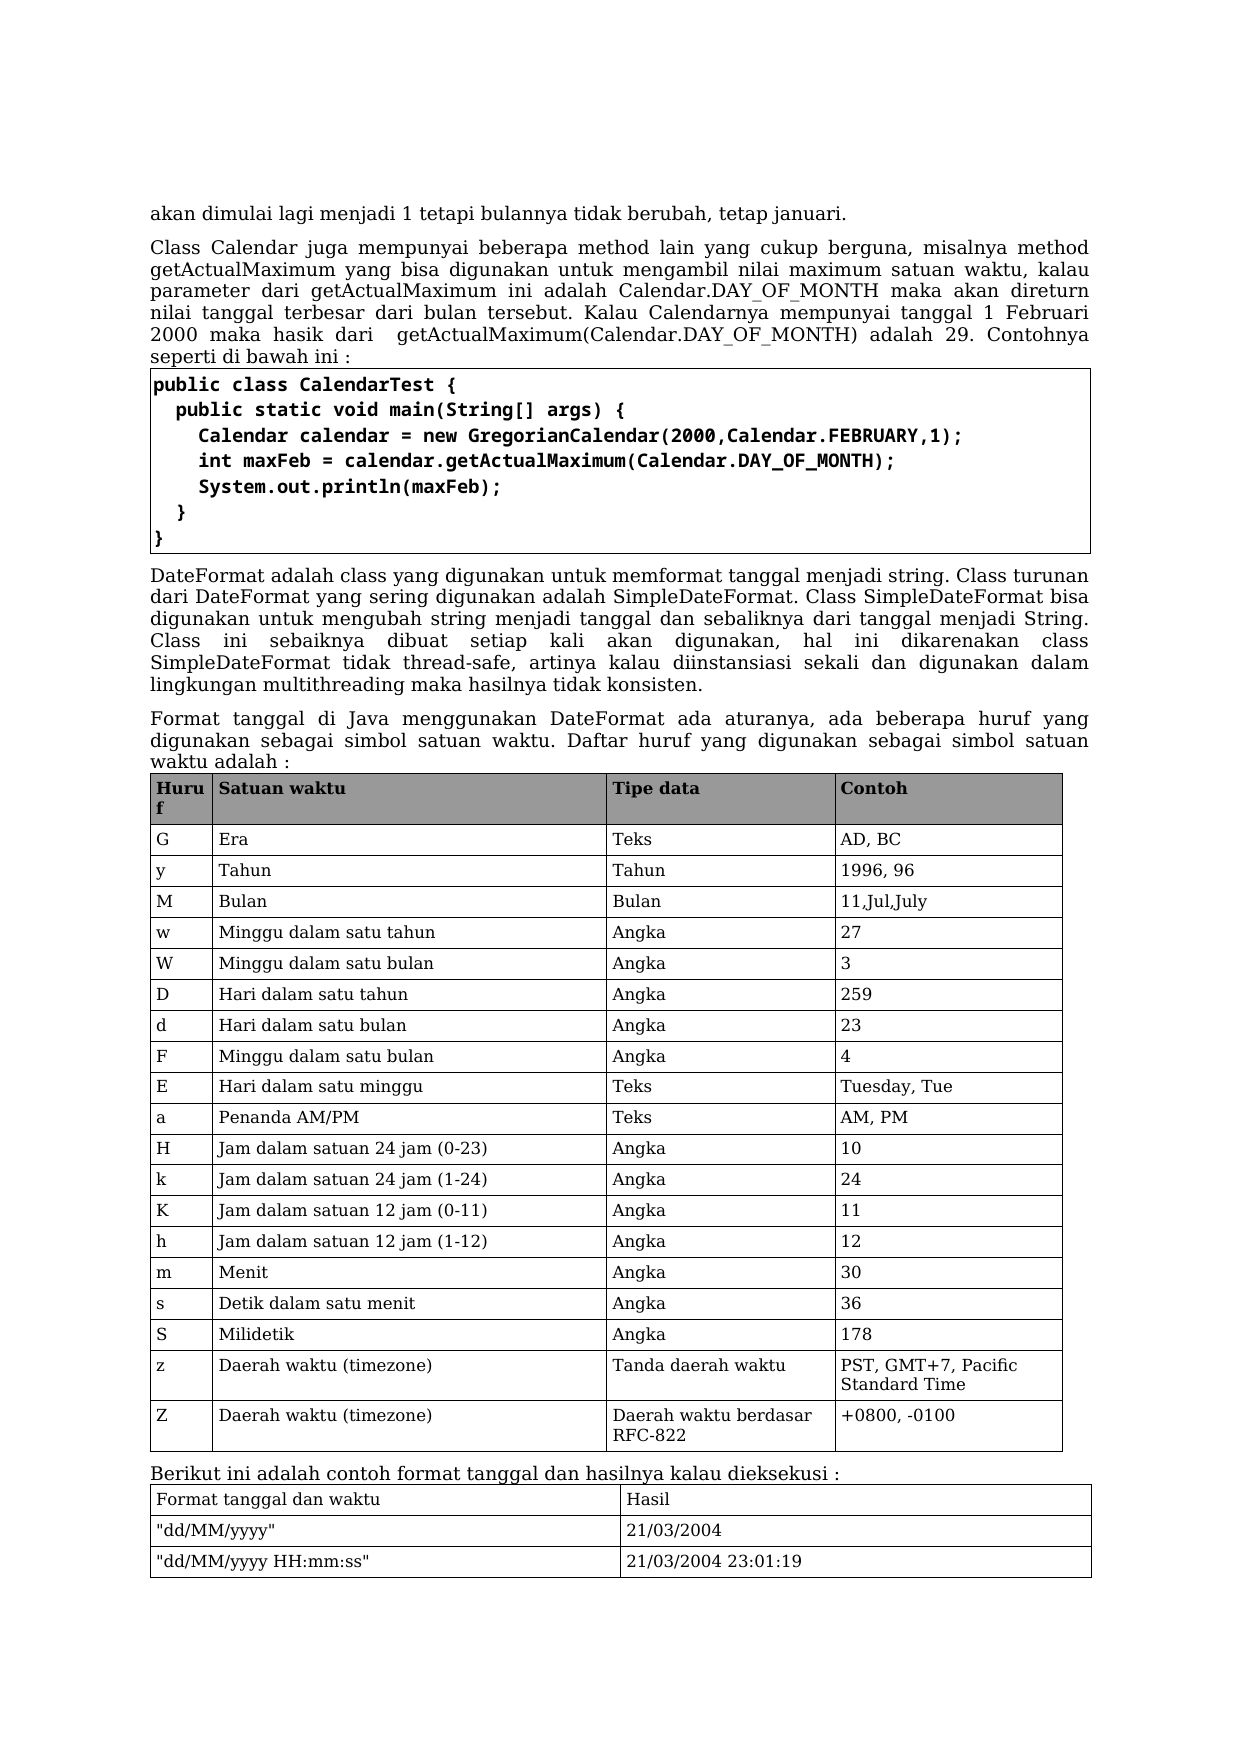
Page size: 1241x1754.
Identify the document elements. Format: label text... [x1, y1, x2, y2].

text akan dimulai lagi menjadi 1 tetapi bulannya tidak berubah, tetap januari. [150, 203, 1091, 225]
table_cell Tahun [213, 856, 606, 886]
table_cell Detik dalam satu menit [213, 1289, 606, 1319]
table_cell Hari dalam satu minggu [213, 1073, 606, 1102]
table_cell Teks [607, 1104, 835, 1133]
table_cell Jam dalam satuan 24 jam (0-23) [213, 1135, 606, 1164]
table_cell Z [151, 1401, 212, 1451]
text int maxFeb = calendar.getActualMaximum(Calendar.DAY_OF_MONTH); [151, 444, 1090, 470]
table_cell Teks [607, 825, 835, 855]
text } [151, 496, 1090, 521]
table_cell w [151, 918, 212, 948]
table_cell Jam dalam satuan 12 jam (1-12) [213, 1227, 606, 1257]
table_cell a [151, 1104, 212, 1133]
table_cell PST, GMT+7, Pacific Standard Time [836, 1351, 1062, 1400]
table_cell 11 [836, 1196, 1062, 1226]
table_cell AD, BC [836, 825, 1062, 855]
text Calendar calendar = new GregorianCalendar(2000,Calendar.FEBRUARY,1); [151, 419, 1090, 444]
table_cell F [151, 1042, 212, 1072]
table_cell 1996, 96 [836, 856, 1062, 886]
table_cell 11,Jul,July [836, 887, 1062, 917]
table_cell Daerah waktu (timezone) [213, 1351, 606, 1400]
table_cell Minggu dalam satu bulan [213, 949, 606, 979]
table_cell Minggu dalam satu bulan [213, 1042, 606, 1072]
table_cell Angka [607, 949, 835, 979]
text Berikut ini adalah contoh format tanggal dan hasilnya kalau dieksekusi : [150, 1462, 1091, 1484]
table_cell E [151, 1073, 212, 1102]
table_cell K [151, 1196, 212, 1226]
table_cell H [151, 1135, 212, 1164]
table_cell 21/03/2004 [621, 1516, 1091, 1546]
table_cell "dd/MM/yyyy HH:mm:ss" [151, 1547, 620, 1577]
table_cell Minggu dalam satu tahun [213, 918, 606, 948]
table_cell Bulan [213, 887, 606, 917]
text } [151, 521, 1090, 553]
table_cell 24 [836, 1165, 1062, 1195]
table_cell Hari dalam satu bulan [213, 1011, 606, 1041]
table_cell m [151, 1258, 212, 1288]
table_cell S [151, 1320, 212, 1350]
table_cell 30 [836, 1258, 1062, 1288]
table_cell W [151, 949, 212, 979]
text public class CalendarTest { [151, 369, 1090, 393]
table_cell +0800, -0100 [836, 1401, 1062, 1451]
table_cell d [151, 1011, 212, 1041]
table_cell D [151, 980, 212, 1010]
table_cell k [151, 1165, 212, 1195]
table_cell 21/03/2004 23:01:19 [621, 1547, 1091, 1577]
table_cell Angka [607, 980, 835, 1010]
table_header Satuan waktu [213, 774, 606, 824]
table_cell Angka [607, 1165, 835, 1195]
table_cell s [151, 1289, 212, 1319]
table_cell Angka [607, 1011, 835, 1041]
table_cell "dd/MM/yyyy" [151, 1516, 620, 1546]
table_cell Angka [607, 1289, 835, 1319]
table_cell Milidetik [213, 1320, 606, 1350]
table_cell Angka [607, 1196, 835, 1226]
text System.out.println(maxFeb); [151, 470, 1090, 496]
table_cell AM, PM [836, 1104, 1062, 1133]
table_cell Tuesday, Tue [836, 1073, 1062, 1102]
table_cell Tanda daerah waktu [607, 1351, 835, 1400]
table_cell M [151, 887, 212, 917]
table_cell 10 [836, 1135, 1062, 1164]
table_cell G [151, 825, 212, 855]
table_cell z [151, 1351, 212, 1400]
table_cell Jam dalam satuan 12 jam (0-11) [213, 1196, 606, 1226]
table_header Hasil [621, 1485, 1091, 1515]
table_cell Angka [607, 1135, 835, 1164]
table_cell 4 [836, 1042, 1062, 1072]
table_cell Angka [607, 1320, 835, 1350]
table_cell Teks [607, 1073, 835, 1102]
table_cell 23 [836, 1011, 1062, 1041]
text DateFormat adalah class yang digunakan untuk memformat tanggal menjadi string. Class turunan dari DateFormat yang sering digunakan adalah SimpleDateFormat. Class SimpleDateFormat bisa digunakan untuk mengubah string menjadi tanggal dan sebaliknya dari tanggal menjadi String. Class ini sebaiknya dibuat setiap kali akan digunakan, hal ini dikarenakan class SimpleDateFormat tidak thread-safe, artinya kalau diinstansiasi sekali dan digunakan dalam lingkungan multithreading maka hasilnya tidak konsisten. [150, 565, 1091, 696]
table_header Contoh [836, 774, 1062, 824]
table_cell Era [213, 825, 606, 855]
table_cell Daerah waktu (timezone) [213, 1401, 606, 1451]
table_cell Angka [607, 1227, 835, 1257]
table_cell Tahun [607, 856, 835, 886]
table_cell Daerah waktu berdasar RFC-822 [607, 1401, 835, 1451]
table_cell Angka [607, 1258, 835, 1288]
table_cell 3 [836, 949, 1062, 979]
table_cell Angka [607, 1042, 835, 1072]
text Class Calendar juga mempunyai beberapa method lain yang cukup berguna, misalnya method getActualMaximum yang bisa digunakan untuk mengambil nilai maximum satuan waktu, kalau parameter dari getActualMaximum ini adalah Calendar.DAY_OF_MONTH maka akan direturn nilai tanggal terbesar dari bulan tersebut. Kalau Calendarnya mempunyai tanggal 1 Februari 2000 maka hasik dari getActualMaximum(Calendar.DAY_OF_MONTH) adalah 29. Contohnya seperti di bawah ini : [150, 237, 1091, 368]
table_cell Bulan [607, 887, 835, 917]
table_cell 36 [836, 1289, 1062, 1319]
table_cell Menit [213, 1258, 606, 1288]
text Format tanggal di Java menggunakan DateFormat ada aturanya, ada beberapa huruf yang digunakan sebagai simbol satuan waktu. Daftar huruf yang digunakan sebagai simbol satuan waktu adalah : [150, 708, 1091, 773]
table_cell Hari dalam satu tahun [213, 980, 606, 1010]
table_cell Jam dalam satuan 24 jam (1-24) [213, 1165, 606, 1195]
table_cell 178 [836, 1320, 1062, 1350]
table_cell 12 [836, 1227, 1062, 1257]
table_cell h [151, 1227, 212, 1257]
table_cell 27 [836, 918, 1062, 948]
table_cell Penanda AM/PM [213, 1104, 606, 1133]
table_cell y [151, 856, 212, 886]
table_header Huruf [151, 774, 212, 824]
table_header Format tanggal dan waktu [151, 1485, 620, 1515]
table_header Tipe data [607, 774, 835, 824]
table_cell Angka [607, 918, 835, 948]
text public static void main(String[] args) { [151, 393, 1090, 419]
table_cell 259 [836, 980, 1062, 1010]
